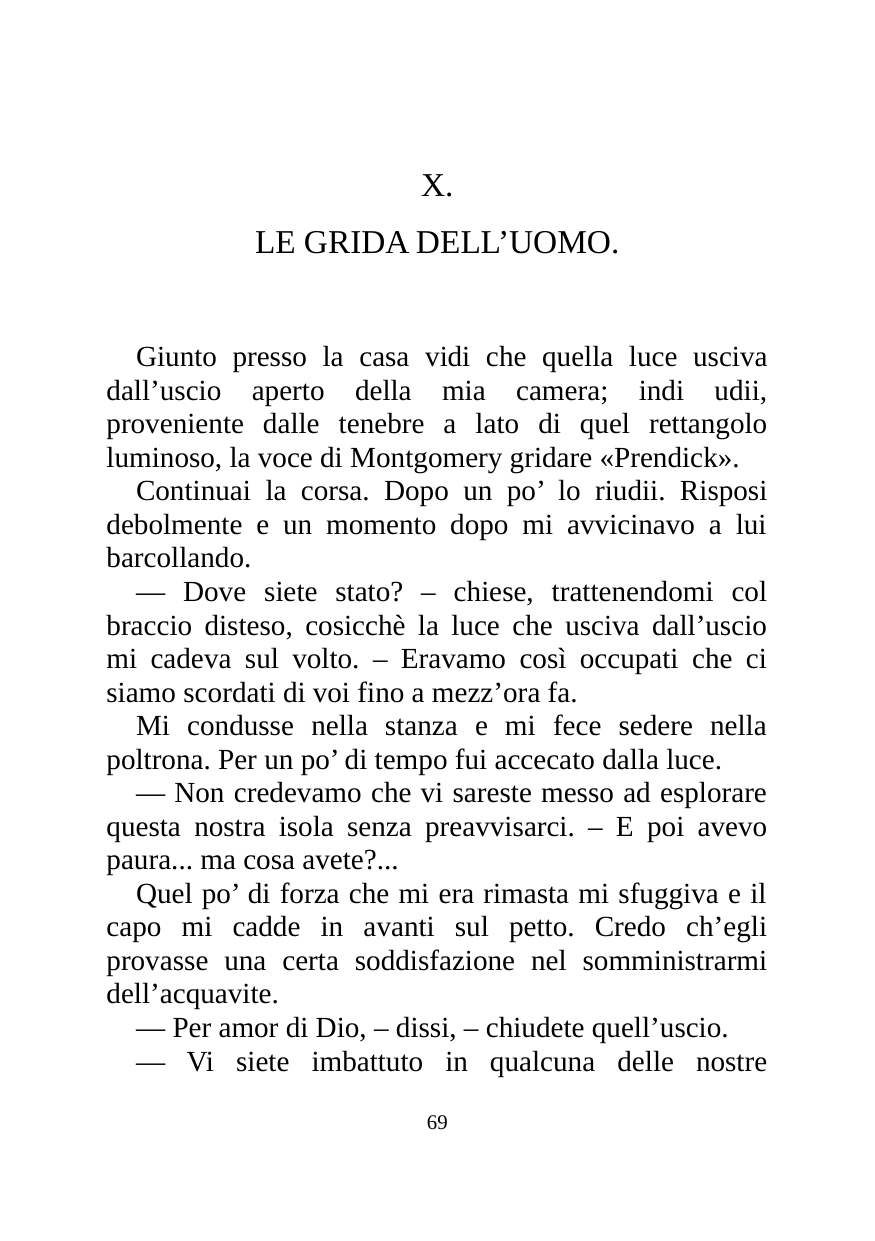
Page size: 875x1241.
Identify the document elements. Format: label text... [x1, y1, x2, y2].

subtitle X. LE GRIDA DELL’UOMO. [106, 165, 768, 261]
text Giunto presso la casa vidi che quella luce usciva dall’uscio aperto della mia camera; indi udii, proveniente dalle tenebre a lato di quel rettangolo luminoso, la voce di Montgomery gridare «Prendick». [106, 339, 768, 473]
text Mi condusse nella stanza e mi fece sedere nella poltrona. Per un po’ di tempo fui accecato dalla luce. [106, 708, 768, 775]
text — Dove siete stato? – chiese, trattenendomi col braccio disteso, cosicchè la luce che usciva dall’uscio mi cadeva sul volto. – Eravamo così occupati che ci siamo scordati di voi fino a mezz’ora fa. [106, 574, 768, 708]
text — Non credevamo che vi sareste messo ad esplorare questa nostra isola senza preavvisarci. – E poi avevo paura... ma cosa avete?... [106, 775, 768, 876]
text Continuai la corsa. Dopo un po’ lo riudii. Risposi debolmente e un momento dopo mi avvicinavo a lui barcollando. [106, 473, 768, 574]
text — Per amor di Dio, – dissi, – chiudete quell’uscio. [106, 1010, 768, 1044]
text — Vi siete imbattuto in qualcuna delle nostre [106, 1044, 768, 1077]
text Quel po’ di forza che mi era rimasta mi sfuggiva e il capo mi cadde in avanti sul petto. Credo ch’egli provasse una certa soddisfazione nel somministrarmi dell’acquavite. [106, 876, 768, 1010]
